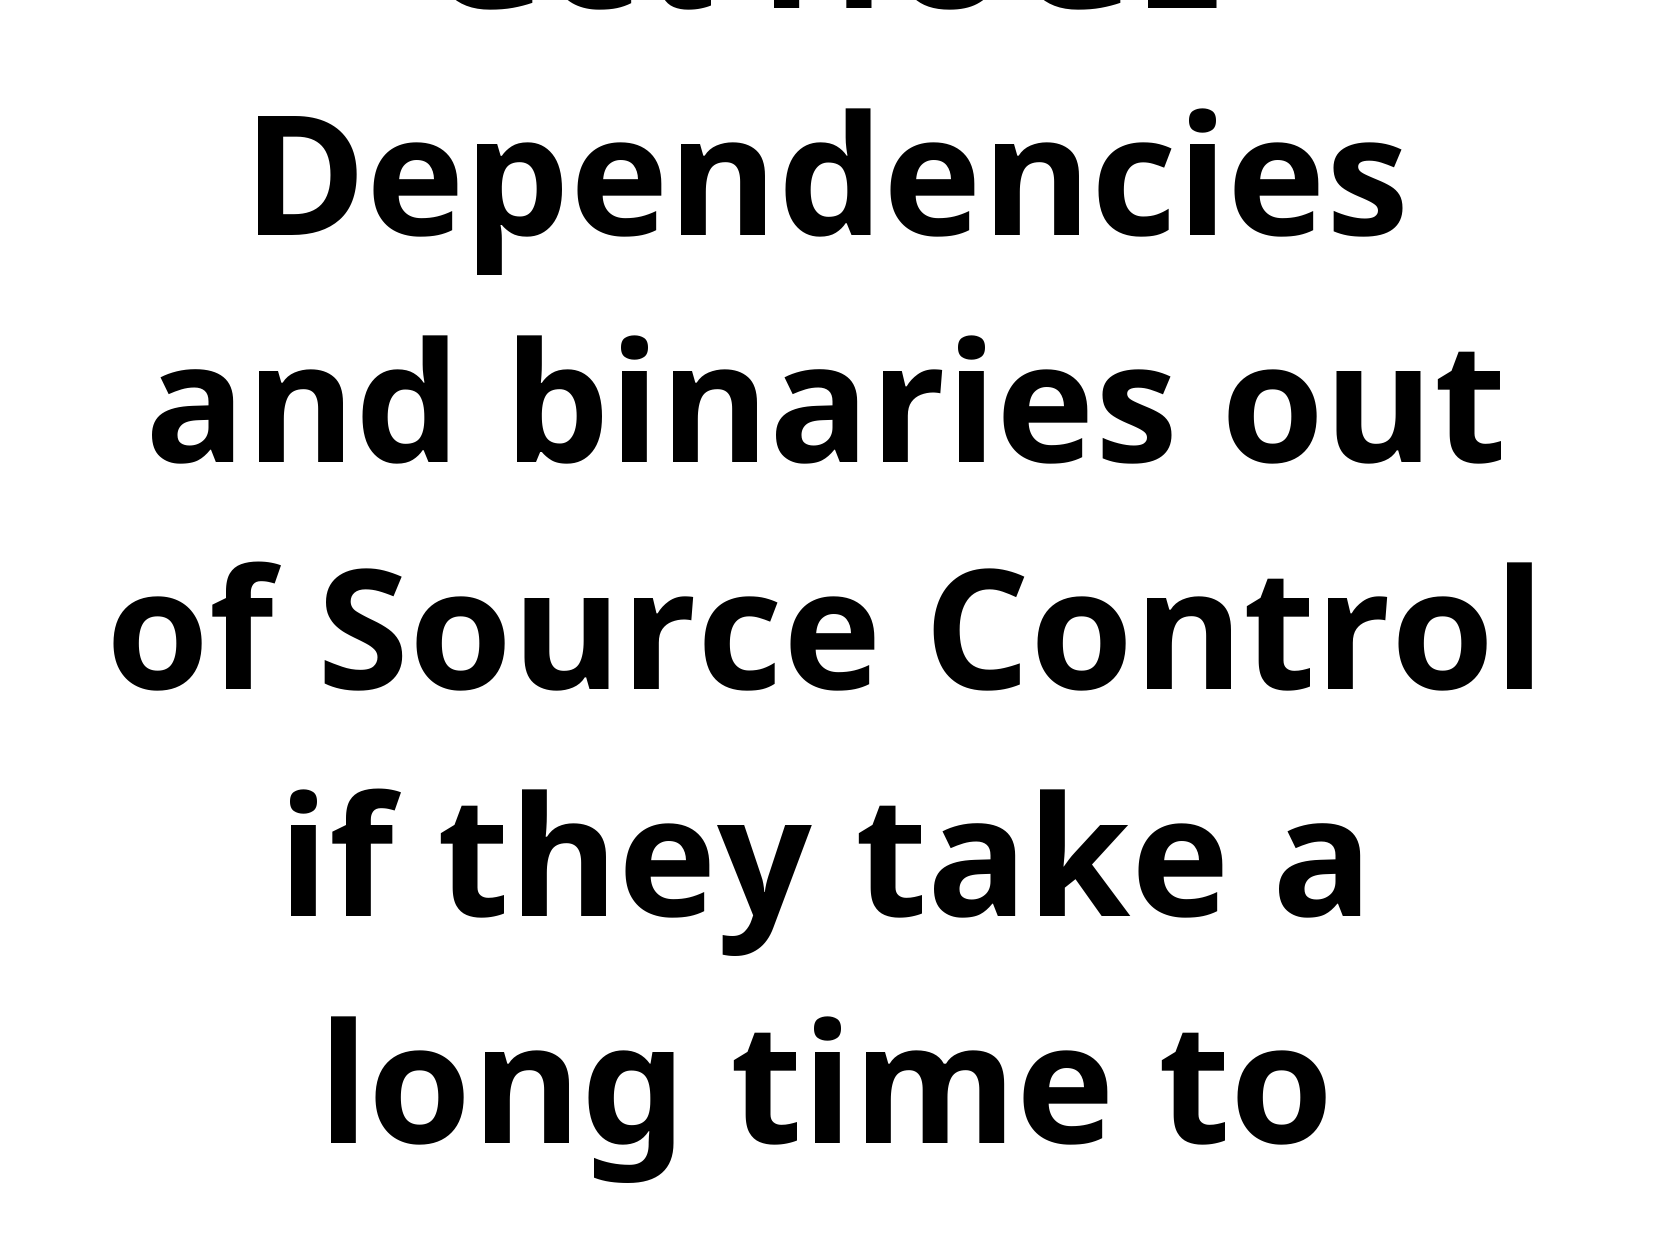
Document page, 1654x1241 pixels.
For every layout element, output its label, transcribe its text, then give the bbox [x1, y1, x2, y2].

title Get HUGE Dependencies and binaries out of Source Control if they take a long time to check out [82, 41, 1571, 1209]
